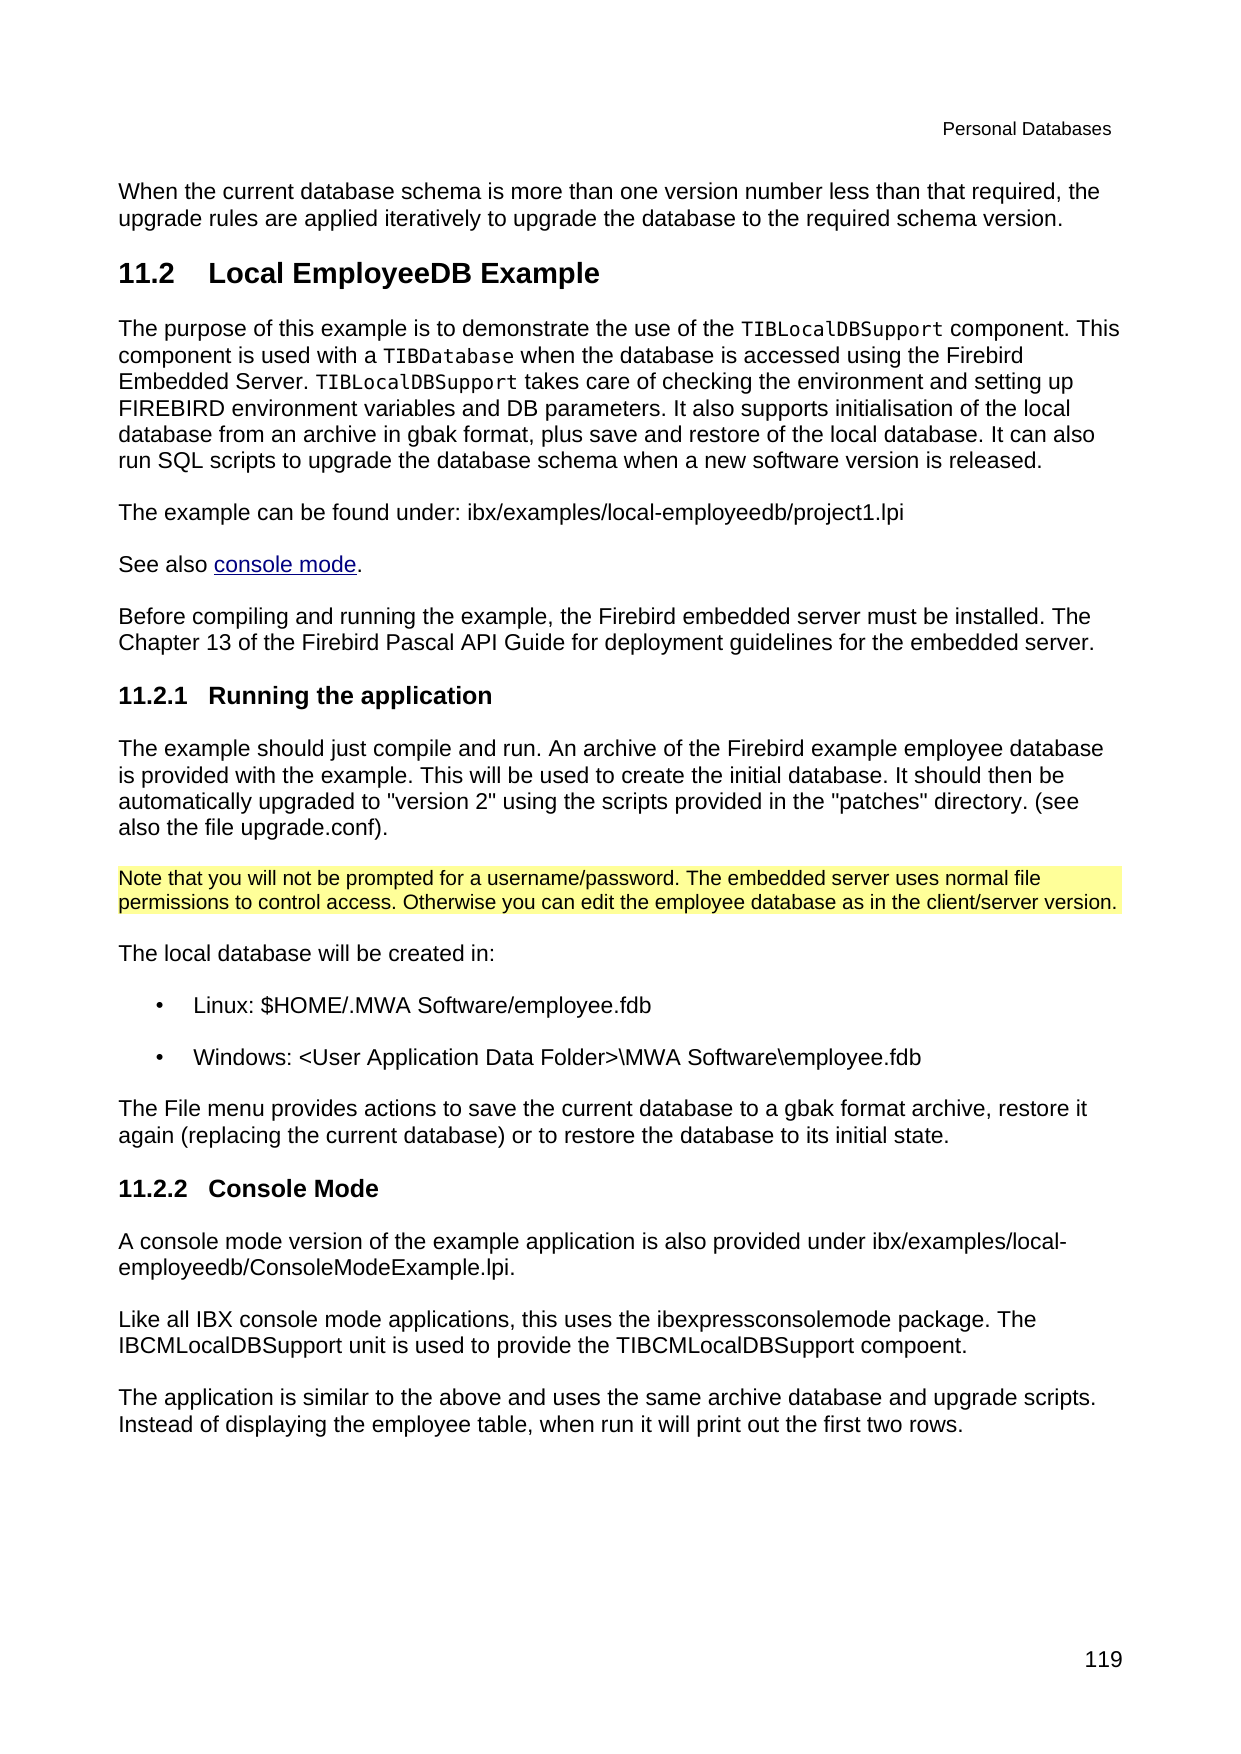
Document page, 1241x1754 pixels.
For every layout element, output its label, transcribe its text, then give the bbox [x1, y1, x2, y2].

text The example can be found under: ibx/examples/local-employeedb/project1.lpi [118, 499, 1122, 525]
text Note that you will not be prompted for a username/password. The embedded server uses normal file permissions to control access. Otherwise you can edit the employee database as in the client/server version. [118, 866, 1122, 914]
text Like all IBX console mode applications, this uses the ibexpressconsolemode package. The IBCMLocalDBSupport unit is used to provide the TIBCMLocalDBSupport compoent. [118, 1306, 1122, 1359]
text The File menu provides actions to save the current database to a gbak format archive, restore it again (replacing the current database) or to restore the database to its initial state. [118, 1095, 1122, 1148]
text Before compiling and running the example, the Firebird embedded server must be installed. The Chapter 13 of the Firebird Pascal API Guide for deployment guidelines for the embedded server. [118, 603, 1122, 656]
text The application is similar to the above and uses the same archive database and upgrade scripts. Instead of displaying the employee table, when run it will print out the first two rows. [118, 1384, 1122, 1437]
text The purpose of this example is to demonstrate the use of the TIBLocalDBSupport component. This component is used with a TIBDatabase when the database is accessed using the Firebird Embedded Server. TIBLocalDBSupport takes care of checking the environment and setting up FIREBIRD environment variables and DB parameters. It also supports initialisation of the local database from an archive in gbak format, plus save and restore of the local database. It can also run SQL scripts to upgrade the database schema when a new software version is released. [118, 315, 1122, 473]
text When the current database schema is more than one version number less than that required, the upgrade rules are applied iteratively to upgrade the database to the required schema version. [118, 178, 1122, 231]
list Linux: $HOME/.MWA Software/employee.fdb [156, 992, 1122, 1018]
text The local database will be created in: [118, 940, 1122, 966]
subtitle Running the application [118, 681, 1122, 710]
subtitle Local EmployeeDB Example [118, 256, 1122, 290]
subtitle Console Mode [118, 1173, 1122, 1202]
text A console mode version of the example application is also provided under ibx/examples/local-employeedb/ConsoleModeExample.lpi. [118, 1228, 1122, 1281]
text The example should just compile and run. An archive of the Firebird example employee database is provided with the example. This will be used to create the initial database. It should then be automatically upgraded to "version 2" using the scripts provided in the "patches" directory. (see also the file upgrade.conf). [118, 735, 1122, 841]
text See also console mode. [118, 551, 1122, 577]
list Windows: <User Application Data Folder>\MWA Software\employee.fdb [156, 1043, 1122, 1070]
